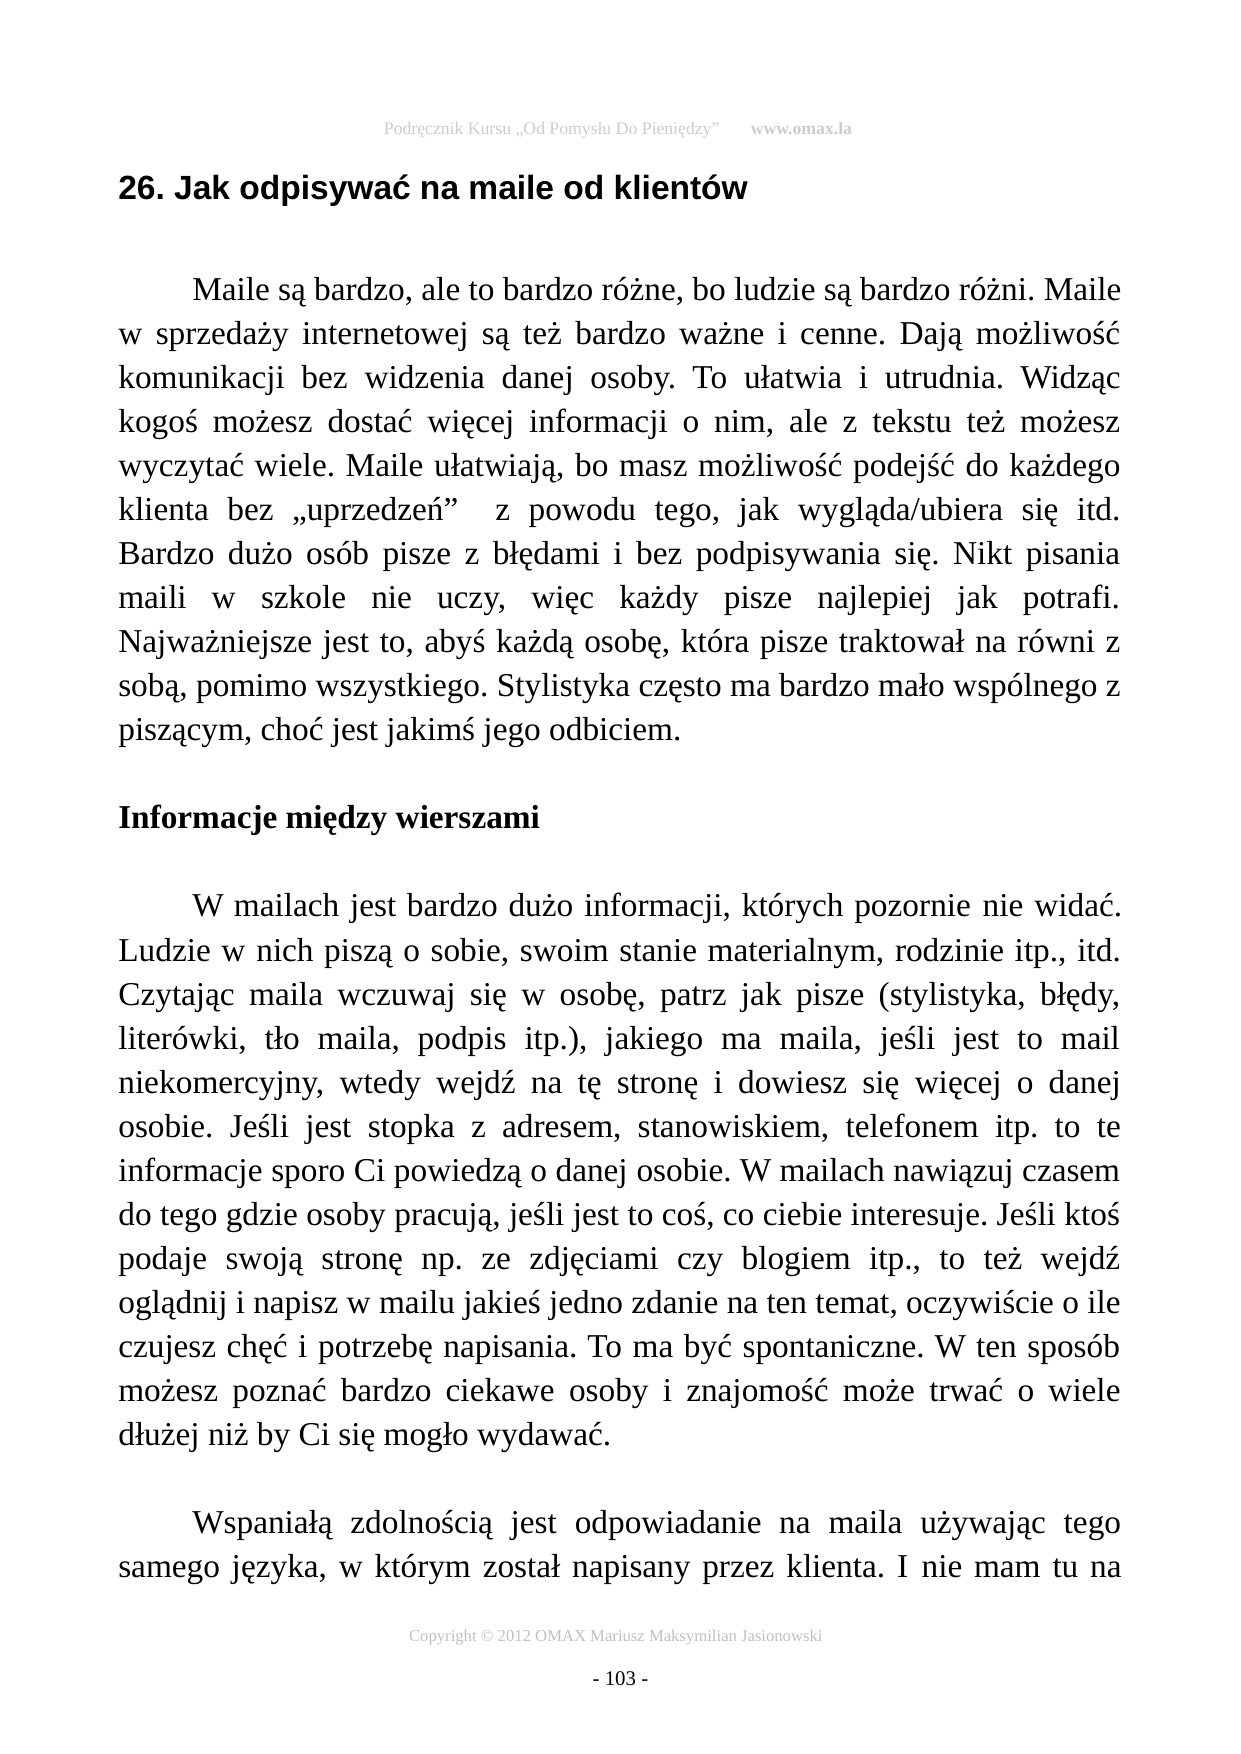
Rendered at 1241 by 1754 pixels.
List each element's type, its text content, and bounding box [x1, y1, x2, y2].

text Maile są bardzo, ale to bardzo różne, bo ludzie są bardzo różni. Maile w sprzedaży internetowej są też bardzo ważne i cenne. Dają możliwość komunikacji bez widzenia danej osoby. To ułatwia i utrudnia. Widząc kogoś możesz dostać więcej informacji o nim, ale z tekstu też możesz wyczytać wiele. Maile ułatwiają, bo masz możliwość podejść do każdego klienta bez „uprzedzeń” z powodu tego, jak wygląda/ubiera się itd. Bardzo dużo osób pisze z błędami i bez podpisywania się. Nikt pisania maili w szkole nie uczy, więc każdy pisze najlepiej jak potrafi. Najważniejsze jest to, abyś każdą osobę, która pisze traktował na równi z sobą, pomimo wszystkiego. Stylistyka często ma bardzo mało wspólnego z piszącym, choć jest jakimś jego odbiciem. [118, 269, 1122, 748]
subtitle 26. Jak odpisywać na maile od klientów [118, 168, 1122, 207]
text W mailach jest bardzo dużo informacji, których pozornie nie widać. Ludzie w nich piszą o sobie, swoim stanie materialnym, rodzinie itp., itd. Czytając maila wczuwaj się w osobę, patrz jak pisze (stylistyka, błędy, literówki, tło maila, podpis itp.), jakiego ma maila, jeśli jest to mail niekomercyjny, wtedy wejdź na tę stronę i dowiesz się więcej o danej osobie. Jeśli jest stopka z adresem, stanowiskiem, telefonem itp. to te informacje sporo Ci powiedzą o danej osobie. W mailach nawiązuj czasem do tego gdzie osoby pracują, jeśli jest to coś, co ciebie interesuje. Jeśli ktoś podaje swoją stronę np. ze zdjęciami czy blogiem itp., to też wejdź oglądnij i napisz w mailu jakieś jedno zdanie na ten temat, oczywiście o ile czujesz chęć i potrzebę napisania. To ma być spontaniczne. W ten sposób możesz poznać bardzo ciekawe osoby i znajomość może trwać o wiele dłużej niż by Ci się mogło wydawać. [118, 886, 1122, 1453]
text Wspaniałą zdolnością jest odpowiadanie na maila używając tego samego języka, w którym został napisany przez klienta. I nie mam tu na [118, 1503, 1122, 1585]
text Informacje między wierszami [118, 798, 1122, 836]
